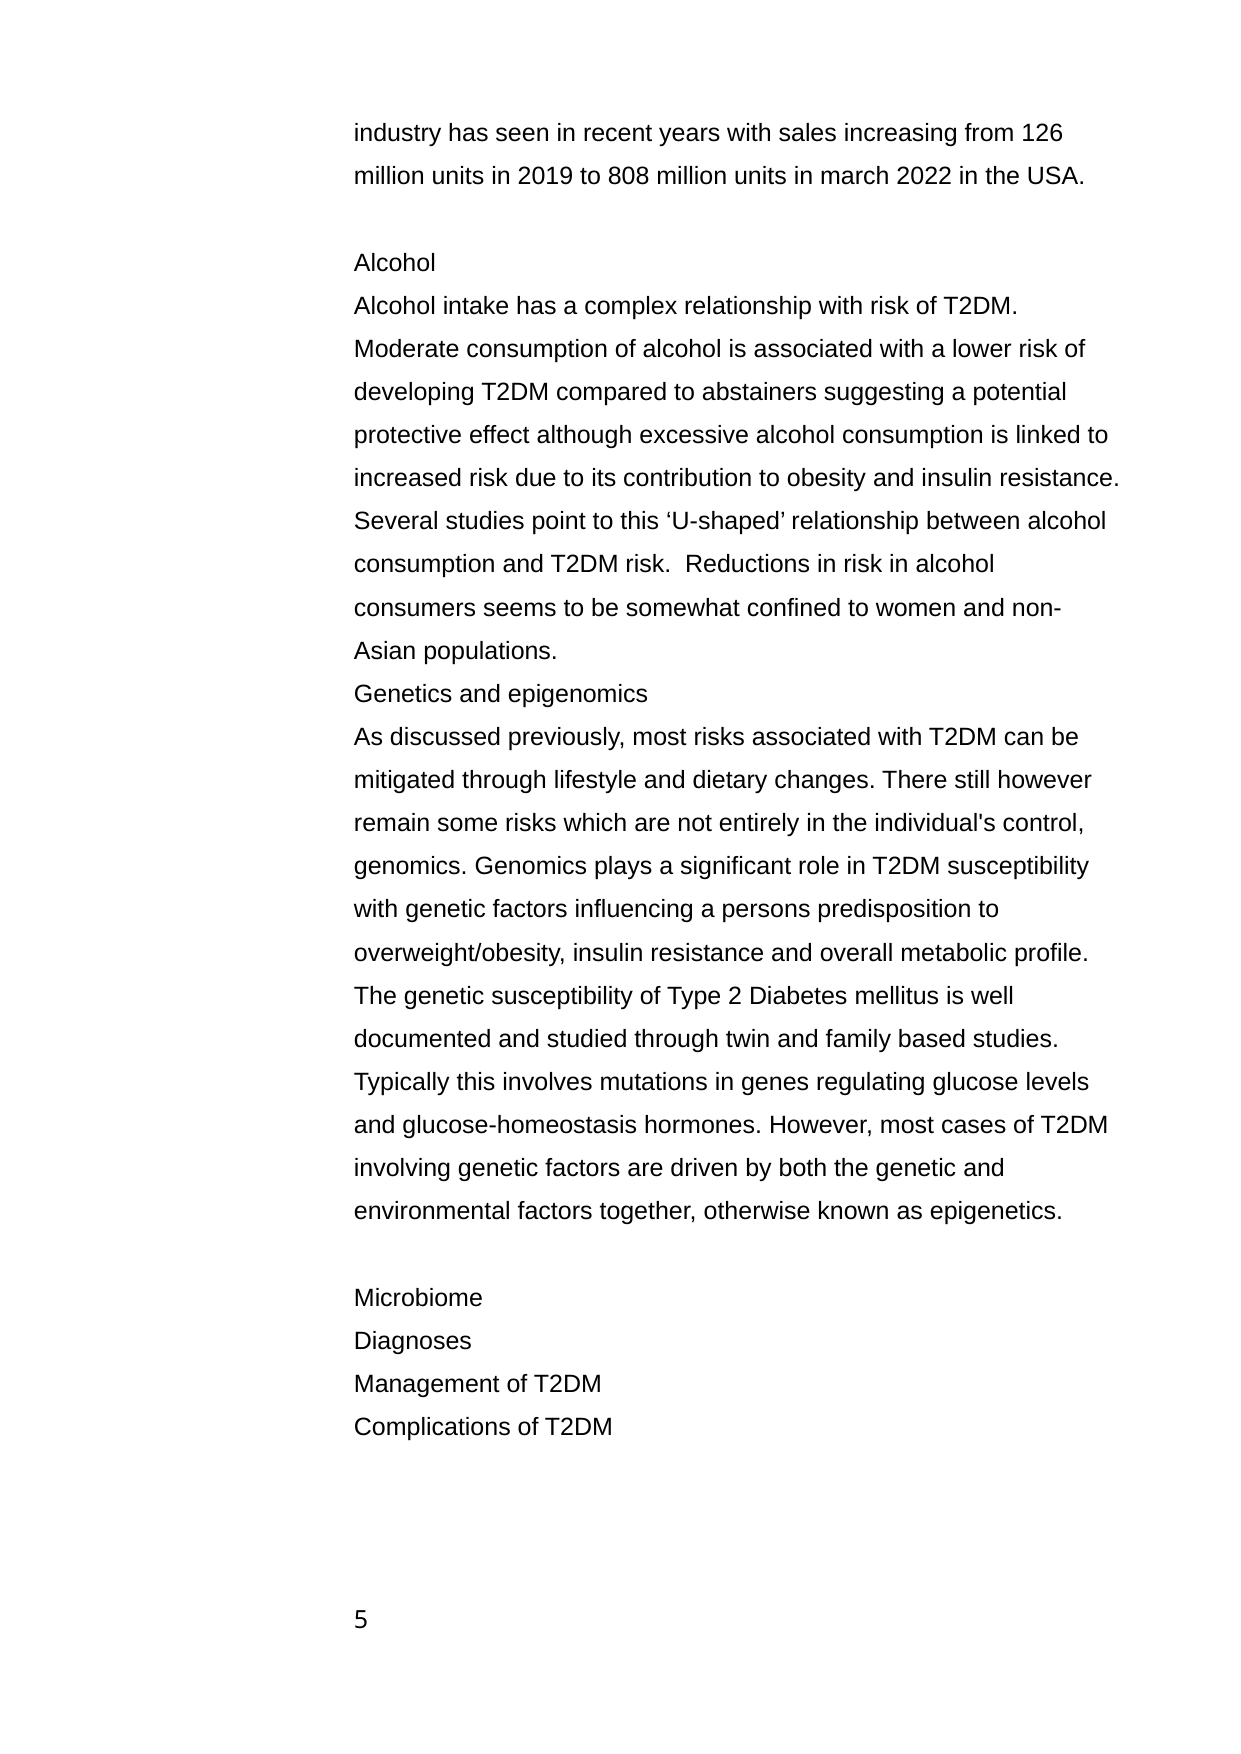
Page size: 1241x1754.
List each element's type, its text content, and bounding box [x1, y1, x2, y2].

text Alcohol intake has a complex relationship with risk of T2DM. Moderate consumption of alcohol is associated with a lower risk of developing T2DM compared to abstainers suggesting a potential protective effect although excessive alcohol consumption is linked to increased risk due to its contribution to obesity and insulin resistance. Several studies point to this ‘U-shaped’ relationship between alcohol consumption and T2DM risk. Reductions in risk in alcohol consumers seems to be somewhat confined to women and non-Asian populations. [354, 291, 1122, 664]
text As discussed previously, most risks associated with T2DM can be mitigated through lifestyle and dietary changes. There still however remain some risks which are not entirely in the individual's control, genomics. Genomics plays a significant role in T2DM susceptibility with genetic factors influencing a persons predisposition to overweight/obesity, insulin resistance and overall metabolic profile. The genetic susceptibility of Type 2 Diabetes mellitus is well documented and studied through twin and family based studies. Typically this involves mutations in genes regulating glucose levels and glucose-homeostasis hormones. However, most cases of T2DM involving genetic factors are driven by both the genetic and environmental factors together, otherwise known as epigenetics. [354, 722, 1122, 1225]
text Alcohol [354, 247, 1122, 276]
text Management of T2DM [354, 1369, 1122, 1397]
text Genetics and epigenomics [354, 679, 1122, 707]
text Microbiome [354, 1282, 1122, 1311]
text Diagnoses [354, 1326, 1122, 1354]
text industry has seen in recent years with sales increasing from 126 million units in 2019 to 808 million units in march 2022 in the USA. [354, 118, 1122, 190]
text Complications of T2DM [354, 1412, 1122, 1441]
